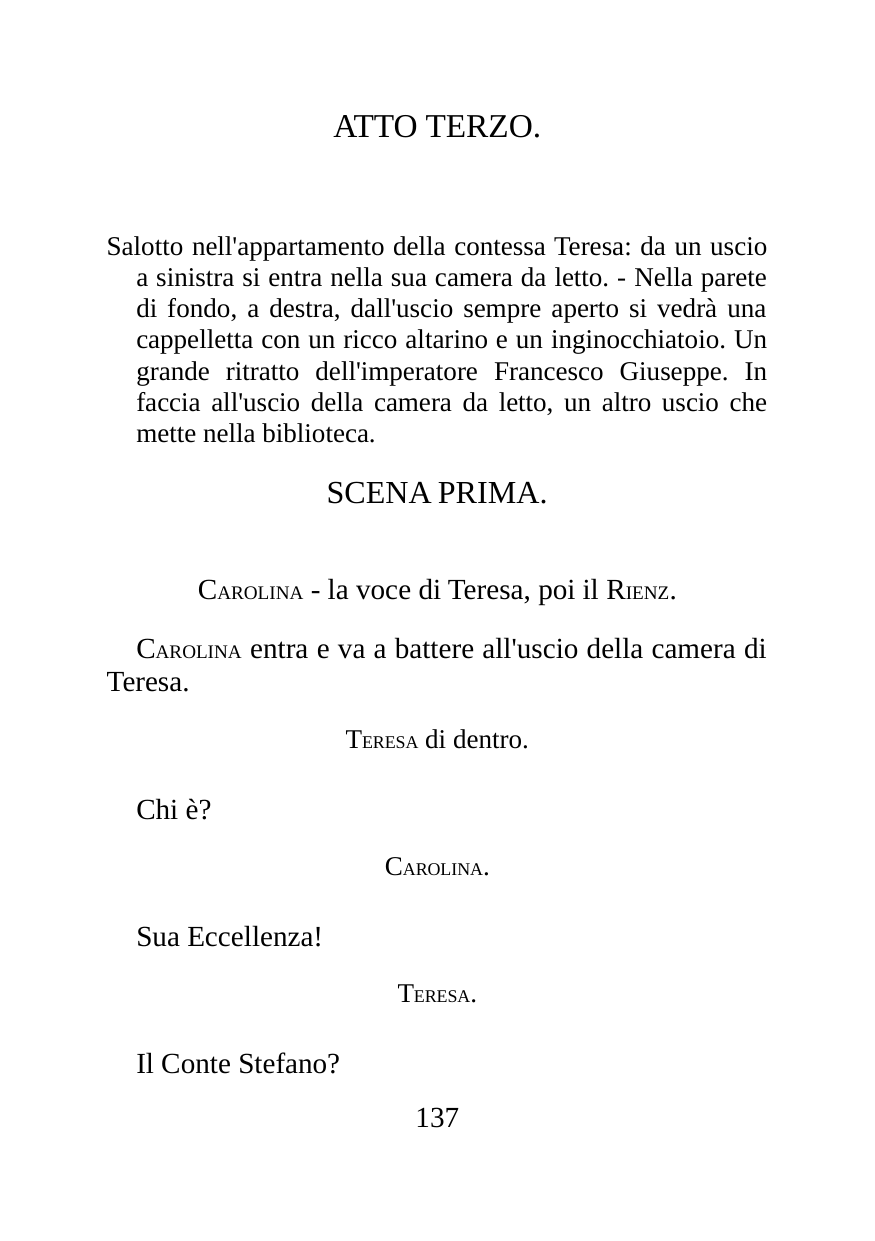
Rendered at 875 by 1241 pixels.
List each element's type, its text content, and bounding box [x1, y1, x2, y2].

text Carolina. [106, 850, 768, 881]
subtitle SCENA PRIMA. [106, 473, 768, 510]
text Teresa. [106, 977, 768, 1009]
text Carolina - la voce di Teresa, poi il Rienz. [106, 572, 768, 606]
text Il Conte Stefano? [106, 1046, 768, 1080]
text Carolina entra e va a battere all'uscio della camera di Teresa. [106, 631, 768, 698]
text Sua Eccellenza! [106, 919, 768, 952]
text Chi è? [106, 792, 768, 825]
text Teresa di dentro. [106, 723, 768, 754]
subtitle ATTO TERZO. [106, 106, 768, 145]
text Salotto nell'appartamento della contessa Teresa: da un uscio a sinistra si entra nella sua camera da letto. - Nella parete di fondo, a destra, dall'uscio sempre aperto si vedrà una cappelletta con un ricco altarino e un inginocchiatoio. Un grande ritratto dell'imperatore Francesco Giuseppe. In faccia all'uscio della camera da letto, un altro uscio che mette nella biblioteca. [106, 230, 768, 448]
